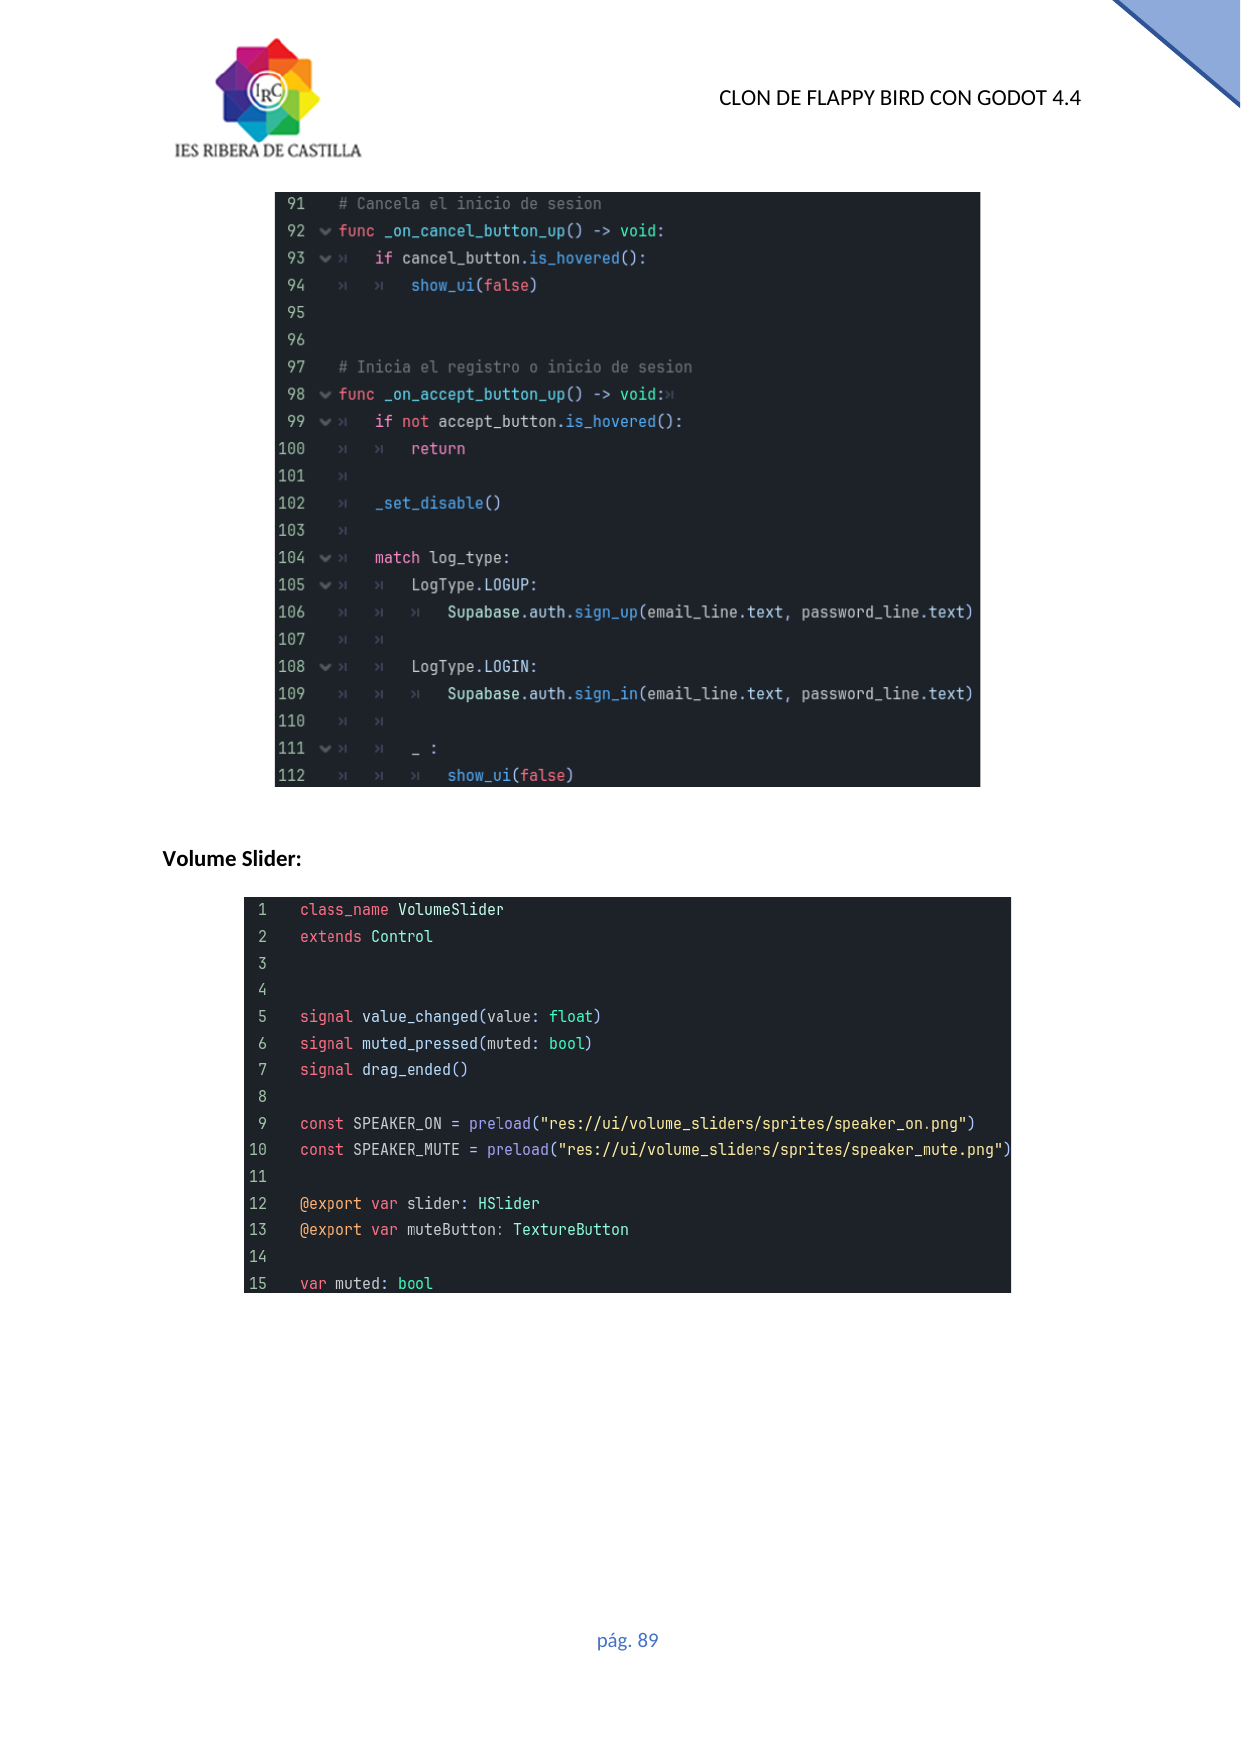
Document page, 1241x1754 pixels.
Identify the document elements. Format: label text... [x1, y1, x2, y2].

picture [274, 192, 981, 787]
text Volume Slider: [162, 844, 1093, 872]
picture [244, 897, 1012, 1293]
picture [173, 29, 366, 164]
